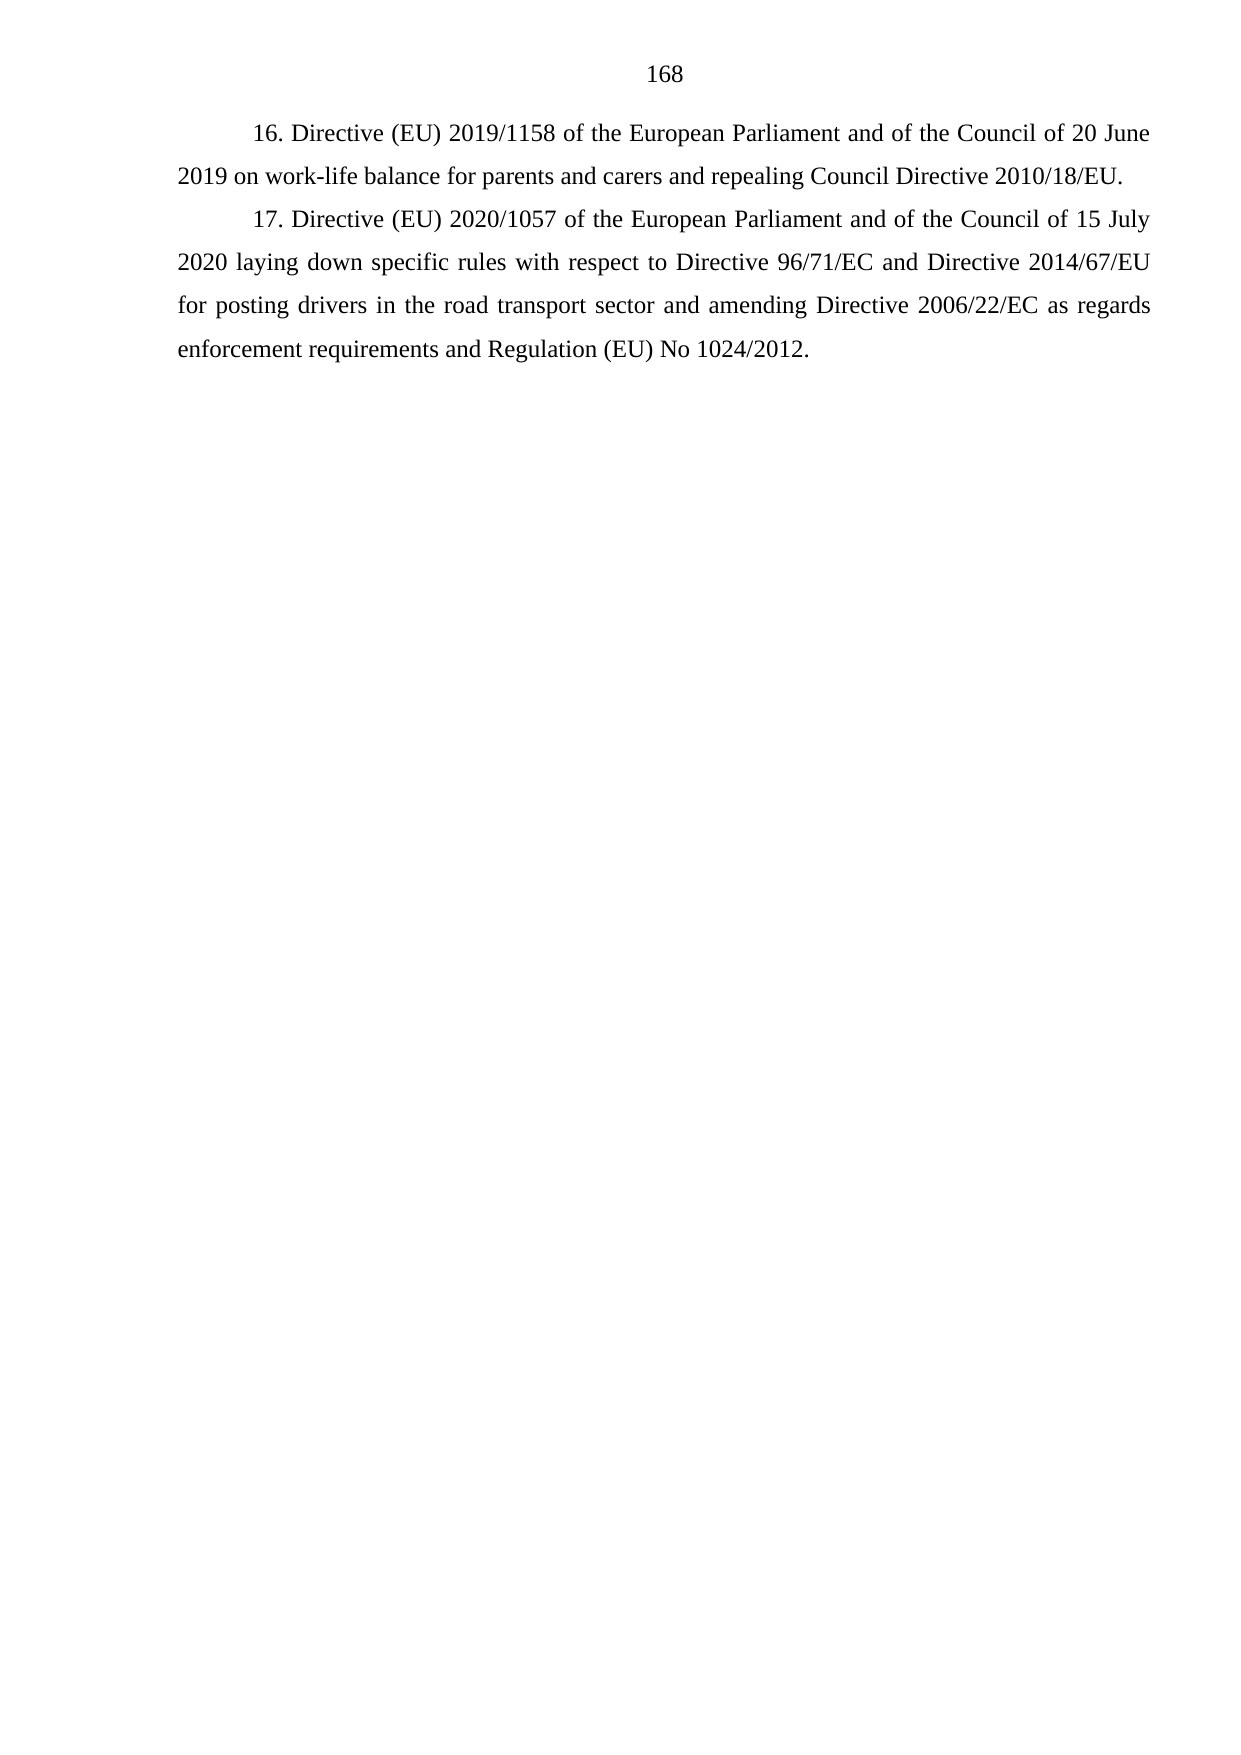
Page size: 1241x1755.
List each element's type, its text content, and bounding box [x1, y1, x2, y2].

text 17. Directive (EU) 2020/1057 of the European Parliament and of the Council of 15 July 2020 laying down specific rules with respect to Directive 96/71/EC and Directive 2014/67/EU for posting drivers in the road transport sector and amending Directive 2006/22/EC as regards enforcement requirements and Regulation (EU) No 1024/2012. [177, 204, 1152, 362]
text 16. Directive (EU) 2019/1158 of the European Parliament and of the Council of 20 June 2019 on work-life balance for parents and carers and repealing Council Directive 2010/18/EU. [177, 118, 1152, 190]
